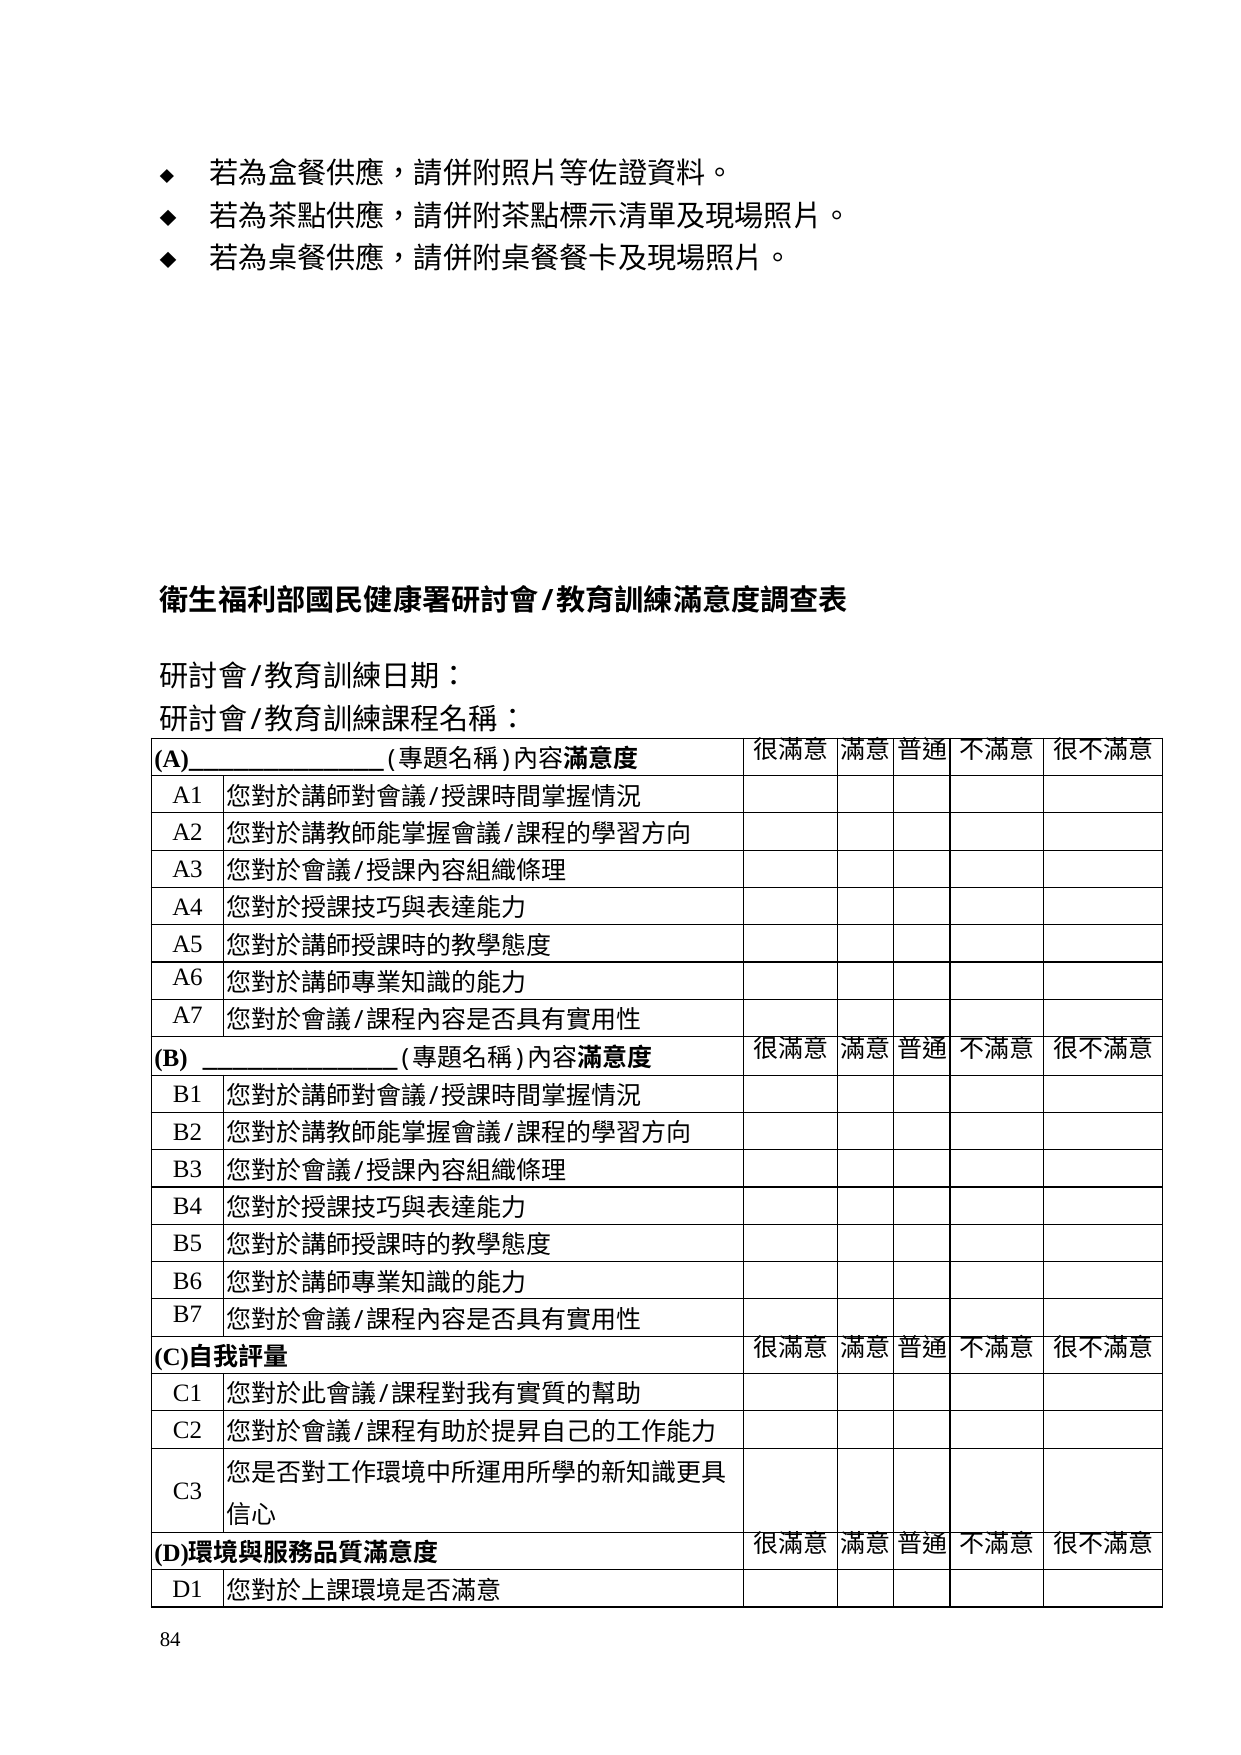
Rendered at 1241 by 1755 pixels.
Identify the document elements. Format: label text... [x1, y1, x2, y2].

table_cell 您對於講師授課時的教學態度 [224, 925, 743, 961]
table_cell B7 [152, 1299, 223, 1336]
table_cell [894, 813, 949, 849]
table_cell [838, 1570, 893, 1606]
table_cell [951, 1225, 1043, 1261]
table_cell 滿意 [838, 1037, 893, 1074]
table_cell [744, 1570, 837, 1606]
table_cell [1044, 1449, 1162, 1532]
table_cell [744, 1299, 837, 1336]
table_header 滿意 [838, 739, 893, 775]
table_cell [894, 1374, 949, 1410]
table_cell [1044, 1262, 1162, 1298]
table_cell (B) ­­­­­_____________(專題名稱)內容滿意度 [152, 1037, 743, 1074]
table_cell [894, 1411, 949, 1447]
table_cell [744, 963, 837, 999]
table_cell [838, 1188, 893, 1224]
table_cell 您對於講教師能掌握會議/課程的學習方向 [224, 1113, 743, 1149]
table_cell [838, 1000, 893, 1036]
table_cell [744, 851, 837, 887]
text 衛生福利部國民健康署研討會/教育訓練滿意度調查表 [159, 577, 1081, 619]
table_cell [838, 1449, 893, 1532]
table_cell 您對於會議/授課內容組織條理 [224, 851, 743, 887]
table_cell [1044, 1570, 1162, 1606]
table_cell [1044, 1076, 1162, 1112]
table_cell D1 [152, 1570, 223, 1606]
table_header (A)­­­­­_____________(專題名稱)內容滿意度 [152, 739, 743, 775]
table_cell [1044, 1188, 1162, 1224]
table_cell (D)環境與服務品質滿意度 [152, 1533, 743, 1569]
table_cell [744, 1000, 837, 1036]
list 若為盒餐供應，請併附照片等佐證資料。 [159, 150, 1081, 192]
table_cell [838, 1299, 893, 1336]
table_cell [951, 813, 1043, 849]
table_cell [838, 1150, 893, 1186]
table_cell [951, 1150, 1043, 1186]
table_cell [951, 1000, 1043, 1036]
table_cell [744, 925, 837, 961]
table_cell [894, 1113, 949, 1149]
table_cell [744, 1262, 837, 1298]
table_cell 普通 [894, 1337, 949, 1373]
table_cell [744, 776, 837, 812]
table_cell [838, 1113, 893, 1149]
table_cell 您對於講師對會議/授課時間掌握情況 [224, 1076, 743, 1112]
table_cell 滿意 [838, 1533, 893, 1569]
table_cell [1044, 1000, 1162, 1036]
table_cell A7 [152, 1000, 223, 1036]
table_cell [951, 1076, 1043, 1112]
table_cell 您對於講師專業知識的能力 [224, 1262, 743, 1298]
table_cell 您對於講教師能掌握會議/課程的學習方向 [224, 813, 743, 849]
table_cell [894, 1570, 949, 1606]
table_cell 您對於會議/課程內容是否具有實用性 [224, 1000, 743, 1036]
table_cell A5 [152, 925, 223, 961]
table_cell [951, 776, 1043, 812]
table_cell [894, 1188, 949, 1224]
table_cell [838, 1076, 893, 1112]
table_cell [894, 1262, 949, 1298]
table_cell 不滿意 [951, 1533, 1043, 1569]
table_cell [838, 888, 893, 924]
table_cell [951, 888, 1043, 924]
table_cell 很不滿意 [1044, 1037, 1162, 1074]
text 研討會/教育訓練日期： [159, 653, 1081, 695]
table_cell 您對於講師專業知識的能力 [224, 963, 743, 999]
table_cell [951, 1188, 1043, 1224]
table_cell 很不滿意 [1044, 1533, 1162, 1569]
table_cell [1044, 1225, 1162, 1261]
table_cell 滿意 [838, 1337, 893, 1373]
table_cell [1044, 1113, 1162, 1149]
table_cell [838, 813, 893, 849]
table_cell 不滿意 [951, 1337, 1043, 1373]
table_cell 您對於講師對會議/授課時間掌握情況 [224, 776, 743, 812]
table_cell [838, 925, 893, 961]
table_cell [744, 888, 837, 924]
table_cell [744, 1113, 837, 1149]
table_cell 很滿意 [744, 1533, 837, 1569]
table_cell 您對於授課技巧與表達能力 [224, 1188, 743, 1224]
table_cell [894, 851, 949, 887]
table_cell 很滿意 [744, 1337, 837, 1373]
table_cell [951, 1262, 1043, 1298]
table_cell [744, 1150, 837, 1186]
table_cell [744, 1188, 837, 1224]
table_cell A4 [152, 888, 223, 924]
table_cell [894, 888, 949, 924]
table_cell B5 [152, 1225, 223, 1261]
table_cell C3 [152, 1449, 223, 1532]
table_cell 您對於會議/課程內容是否具有實用性 [224, 1299, 743, 1336]
table_cell 普通 [894, 1533, 949, 1569]
table_cell [744, 1449, 837, 1532]
table_cell [1044, 888, 1162, 924]
table_cell [894, 776, 949, 812]
table_cell 您對於講師授課時的教學態度 [224, 1225, 743, 1261]
table_cell 很滿意 [744, 1037, 837, 1074]
table_cell [744, 1411, 837, 1447]
table_cell C2 [152, 1411, 223, 1447]
table_cell [838, 1374, 893, 1410]
table_cell [838, 963, 893, 999]
table_cell [838, 1225, 893, 1261]
table_cell A2 [152, 813, 223, 849]
table_cell [894, 1225, 949, 1261]
table_cell [951, 1449, 1043, 1532]
table_cell [1044, 851, 1162, 887]
table_cell [838, 776, 893, 812]
table_cell [894, 925, 949, 961]
table_cell [1044, 1411, 1162, 1447]
table_cell B6 [152, 1262, 223, 1298]
list 若為桌餐供應，請併附桌餐餐卡及現場照片。 [159, 234, 1081, 277]
table_cell B4 [152, 1188, 223, 1224]
table_cell [951, 851, 1043, 887]
table_cell 您對於會議/課程有助於提昇自己的工作能力 [224, 1411, 743, 1447]
table_header 很不滿意 [1044, 739, 1162, 775]
table_cell [951, 1411, 1043, 1447]
table_cell [1044, 813, 1162, 849]
list 若為茶點供應，請併附茶點標示清單及現場照片。 [159, 192, 1081, 234]
table_cell [1044, 1374, 1162, 1410]
table_cell [894, 1299, 949, 1336]
table_cell C1 [152, 1374, 223, 1410]
table_cell [1044, 925, 1162, 961]
table_cell [894, 963, 949, 999]
table_cell 您對於此會議/課程對我有實質的幫助 [224, 1374, 743, 1410]
table_cell 不滿意 [951, 1037, 1043, 1074]
table_cell [838, 851, 893, 887]
table_cell [1044, 1299, 1162, 1336]
table_cell [951, 1113, 1043, 1149]
table_header 不滿意 [951, 739, 1043, 775]
table_cell 普通 [894, 1037, 949, 1074]
table_cell [1044, 1150, 1162, 1186]
table_cell [838, 1411, 893, 1447]
table_cell [744, 1374, 837, 1410]
table_cell [838, 1262, 893, 1298]
table_cell 您對於授課技巧與表達能力 [224, 888, 743, 924]
table_cell B2 [152, 1113, 223, 1149]
table_cell [744, 813, 837, 849]
table_cell A6 [152, 963, 223, 999]
table_cell A1 [152, 776, 223, 812]
table_cell [951, 1374, 1043, 1410]
table_cell [1044, 776, 1162, 812]
table_cell 您是否對工作環境中所運用所學的新知識更具信心 [224, 1449, 743, 1532]
table_cell [951, 963, 1043, 999]
table_cell 您對於上課環境是否滿意 [224, 1570, 743, 1606]
table_header 普通 [894, 739, 949, 775]
table_cell [744, 1225, 837, 1261]
table_cell [894, 1000, 949, 1036]
table_cell [951, 925, 1043, 961]
table_cell A3 [152, 851, 223, 887]
table_cell (C)自我評量 [152, 1337, 743, 1373]
table_cell [894, 1076, 949, 1112]
table_cell [1044, 963, 1162, 999]
table_cell [951, 1299, 1043, 1336]
table_header 很滿意 [744, 739, 837, 775]
table_cell B1 [152, 1076, 223, 1112]
table_cell 您對於會議/授課內容組織條理 [224, 1150, 743, 1186]
table_cell [894, 1150, 949, 1186]
table_cell B3 [152, 1150, 223, 1186]
table_cell 很不滿意 [1044, 1337, 1162, 1373]
table_cell [894, 1449, 949, 1532]
table_cell [744, 1076, 837, 1112]
text 研討會/教育訓練課程名稱： [159, 695, 1081, 738]
table_cell [951, 1570, 1043, 1606]
